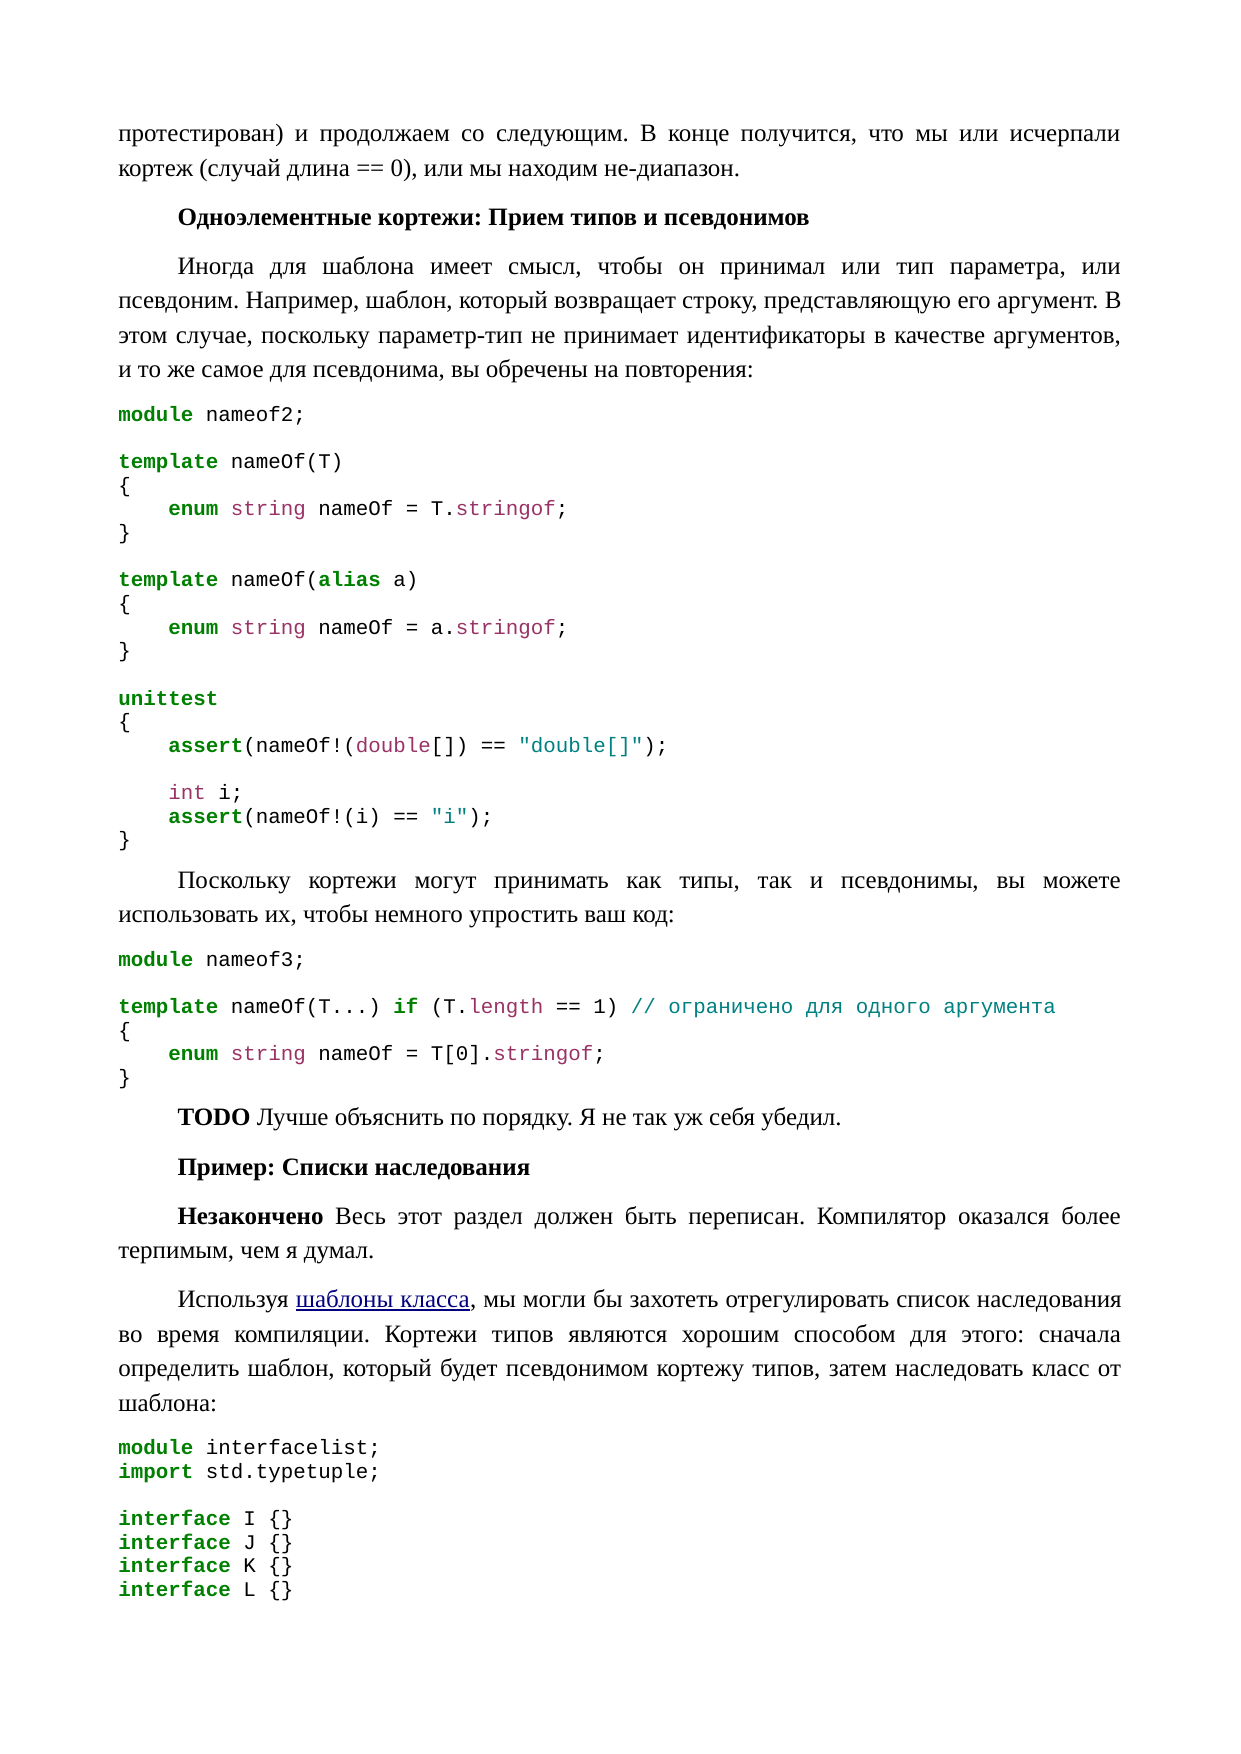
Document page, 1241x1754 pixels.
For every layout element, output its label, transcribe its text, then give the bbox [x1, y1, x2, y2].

text template nameOf(T) [118, 451, 1122, 475]
text протестирован) и продолжаем со следующим. В конце получится, что мы или исчерпали кортеж (случай длина == 0), или мы находим не-диапазон. [118, 118, 1122, 181]
text assert(nameOf!(i) == "i"); [118, 806, 1122, 829]
text { [118, 711, 1122, 735]
text { [118, 593, 1122, 617]
text interface L {} [118, 1579, 1122, 1603]
text unittest [118, 688, 1122, 711]
text interface J {} [118, 1532, 1122, 1556]
text interface I {} [118, 1508, 1122, 1532]
text Одноэлементные кортежи: Прием типов и псевдонимов [118, 202, 1122, 231]
text module nameof2; [118, 404, 1122, 427]
text } [118, 829, 1122, 853]
text } [118, 640, 1122, 664]
text } [118, 522, 1122, 546]
text Незакончено Весь этот раздел должен быть переписан. Компилятор оказался более терпимым, чем я думал. [118, 1201, 1122, 1264]
text template nameOf(alias a) [118, 569, 1122, 593]
text Используя шаблоны класса, мы могли бы захотеть отрегулировать список наследования во время компиляции. Кортежи типов являются хорошим способом для этого: сначала определить шаблон, который будет псевдонимом кортежу типов, затем наследовать класс от шаблона: [118, 1284, 1122, 1417]
text enum string nameOf = a.stringof; [118, 617, 1122, 640]
text Поскольку кортежи могут принимать как типы, так и псевдонимы, вы можете использовать их, чтобы немного упростить ваш код: [118, 865, 1122, 928]
text { [118, 1019, 1122, 1043]
text Пример: Списки наследования [118, 1152, 1122, 1180]
text interface K {} [118, 1556, 1122, 1579]
text assert(nameOf!(double[]) == "double[]"); [118, 735, 1122, 758]
text module interfacelist; [118, 1437, 1122, 1461]
text enum string nameOf = T[0].stringof; [118, 1043, 1122, 1067]
text { [118, 475, 1122, 498]
text Иногда для шаблона имеет смысл, чтобы он принимал или тип параметра, или псевдоним. Например, шаблон, который возвращает строку, представляющую его аргумент. В этом случае, поскольку параметр-тип не принимает идентификаторы в качестве аргументов, и то же самое для псевдонима, вы обречены на повторения: [118, 251, 1122, 383]
text import std.typetuple; [118, 1461, 1122, 1484]
text } [118, 1067, 1122, 1091]
text template nameOf(T...) if (T.length == 1) // ограничено для одного аргумента [118, 996, 1122, 1019]
text int i; [118, 782, 1122, 806]
text enum string nameOf = T.stringof; [118, 498, 1122, 522]
text TODO Лучше объяснить по порядку. Я не так уж себя убедил. [118, 1102, 1122, 1131]
text module nameof3; [118, 949, 1122, 972]
